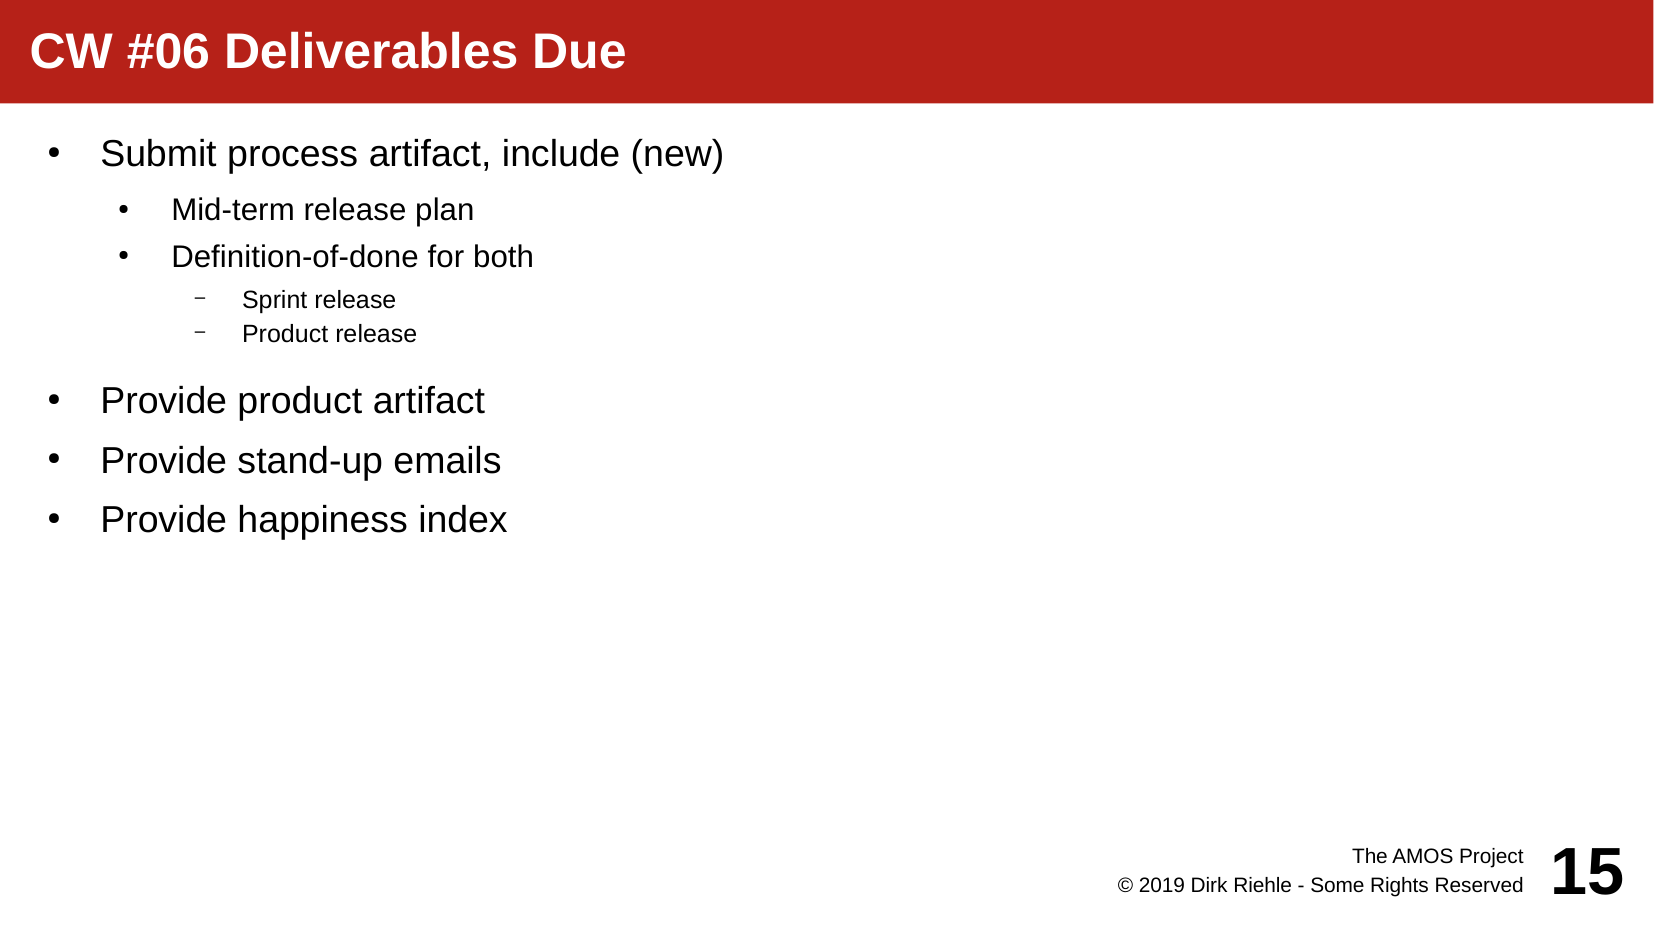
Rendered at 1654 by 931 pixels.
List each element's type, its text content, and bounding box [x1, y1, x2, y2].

list Submit process artifact, include (new) Mid-term release plan Definition-of-done for both Sprint release Product release Provide product artifact Provide stand-up emails Provide happiness index [29, 132, 1625, 798]
title CW #06 Deliverables Due [0, 0, 1654, 104]
